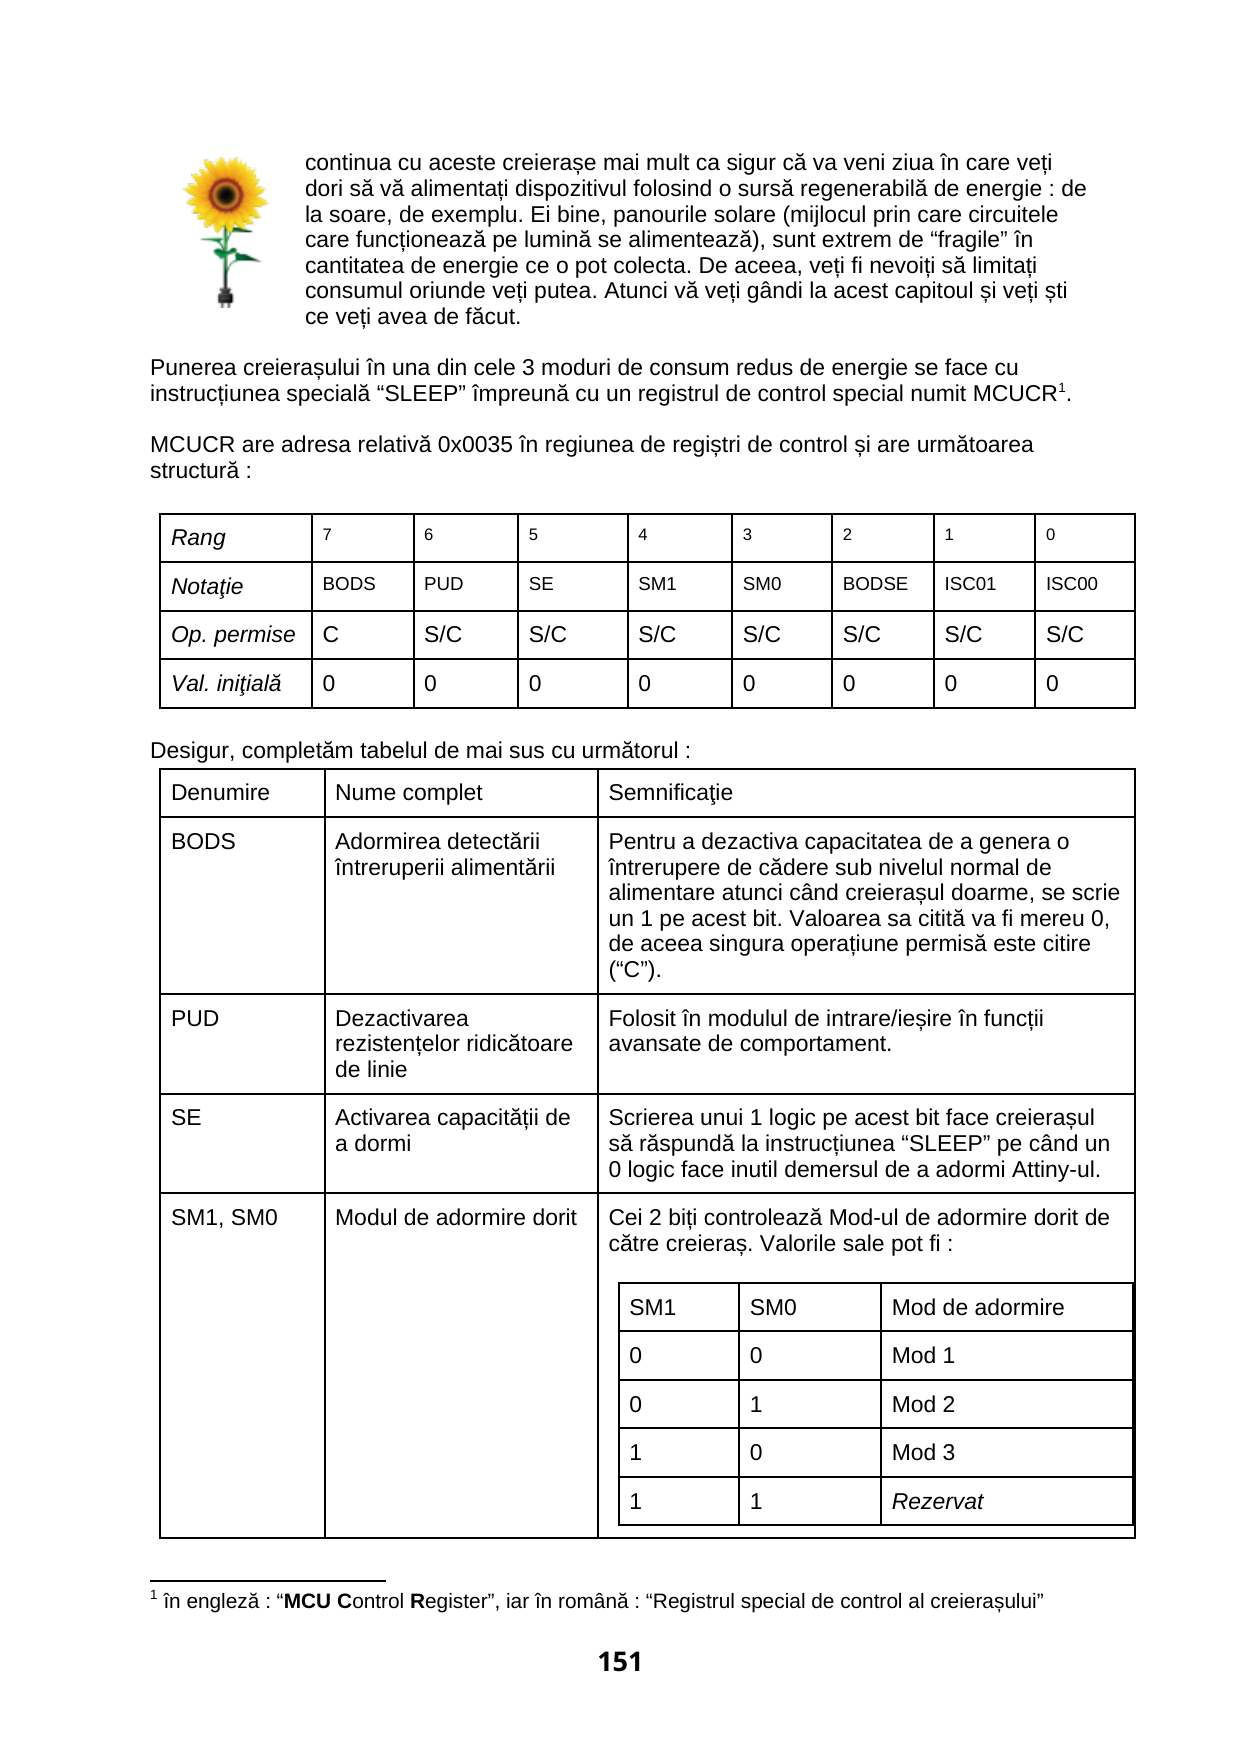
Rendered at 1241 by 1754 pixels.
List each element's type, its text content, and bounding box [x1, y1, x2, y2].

table_cell 0 [740, 1332, 880, 1379]
table_cell SM1, SM0 [161, 1194, 324, 1537]
table_cell Notaţie [161, 563, 311, 609]
table_cell 0 [1036, 660, 1134, 707]
table_cell Dezactivarea rezistențelor ridicătoare de linie [326, 995, 597, 1092]
table_cell 0 [733, 660, 831, 707]
table_cell Activarea capacității de a dormi [326, 1095, 597, 1192]
text continua cu aceste creierașe mai mult ca sigur că va veni ziua în care veți dori să vă alimentați dispozitivul folosind o sursă regenerabilă de energie : de la soare, de exemplu. Ei bine, panourile solare (mijlocul prin care circuitele care funcționează pe lumină se alimentează), sunt extrem de “fragile” în cantitatea de energie ce o pot colecta. De aceea, veți fi nevoiți să limitați consumul oriunde veți putea. Atunci vă veți gândi la acest capitoul și veți ști ce veți avea de făcut. [150, 150, 1091, 329]
table_cell 1 [740, 1381, 880, 1427]
table_cell S/C [1036, 612, 1134, 658]
table_cell ISC01 [935, 563, 1034, 609]
table_cell 0 [833, 660, 933, 707]
table_cell S/C [935, 612, 1034, 658]
table_cell SE [519, 563, 627, 609]
table_header Mod de adormire [882, 1284, 1132, 1330]
table_cell Folosit în modulul de intrare/ieșire în funcții avansate de comportament. [599, 995, 1134, 1092]
table_header 7 [313, 515, 413, 561]
table_cell SM1 [629, 563, 731, 609]
table_cell Mod 3 [882, 1429, 1132, 1476]
table_cell Modul de adormire dorit [326, 1194, 597, 1537]
table_cell C [313, 612, 413, 658]
table_header 2 [833, 515, 933, 561]
table_cell Op. permise [161, 612, 311, 658]
table_cell Mod 1 [882, 1332, 1132, 1379]
table_header Nume complet [326, 770, 597, 816]
table_header 1 [935, 515, 1034, 561]
table_cell 0 [620, 1332, 738, 1379]
table_cell 1 [620, 1429, 738, 1476]
table_cell PUD [161, 995, 324, 1092]
table_cell BODSE [833, 563, 933, 609]
table_cell Rezervat [882, 1478, 1132, 1524]
table_cell S/C [415, 612, 517, 658]
table_header 0 [1036, 515, 1134, 561]
table_cell Pentru a dezactiva capacitatea de a genera o întrerupere de cădere sub nivelul normal de alimentare atunci când creierașul doarme, se scrie un 1 pe acest bit. Valoarea sa citită va fi mereu 0, de aceea singura operațiune permisă este citire (“C”). [599, 818, 1134, 993]
table_cell Scrierea unui 1 logic pe acest bit face creierașul să răspundă la instrucțiunea “SLEEP” pe când un 0 logic face inutil demersul de a adormi Attiny-ul. [599, 1095, 1134, 1192]
table_cell Mod 2 [882, 1381, 1132, 1427]
table_cell Cei 2 biți controlează Mod-ul de adormire dorit de către creieraș. Valorile sale pot fi : [599, 1194, 1134, 1537]
table_header Rang [161, 515, 311, 561]
table_cell S/C [733, 612, 831, 658]
table_header 4 [629, 515, 731, 561]
table_cell 0 [415, 660, 517, 707]
picture [154, 157, 305, 308]
table_cell BODS [161, 818, 324, 993]
table_cell 1 [620, 1478, 738, 1524]
table_cell Adormirea detectării întreruperii alimentării [326, 818, 597, 993]
table_cell 1 [740, 1478, 880, 1524]
table_cell 0 [740, 1429, 880, 1476]
text Punerea creierașului în una din cele 3 moduri de consum redus de energie se face cu instrucțiunea specială “SLEEP” împreună cu un registrul de control special numit MCUCR. [150, 355, 1091, 406]
table_cell BODS [313, 563, 413, 609]
table_cell Val. iniţială [161, 660, 311, 707]
table_cell S/C [519, 612, 627, 658]
table_header SM0 [740, 1284, 880, 1330]
table_header Denumire [161, 770, 324, 816]
table_cell SM0 [733, 563, 831, 609]
table_cell S/C [629, 612, 731, 658]
table_cell ISC00 [1036, 563, 1134, 609]
table_cell 0 [620, 1381, 738, 1427]
text în engleză : “MCU Control Register”, iar în română : “Registrul special de control al creierașului” [150, 1587, 1091, 1613]
text Desigur, completăm tabelul de mai sus cu următorul : [150, 738, 1091, 764]
table_cell 0 [313, 660, 413, 707]
table_cell 0 [629, 660, 731, 707]
table_cell S/C [833, 612, 933, 658]
table_header Semnificaţie [599, 770, 1134, 816]
table_cell SE [161, 1095, 324, 1192]
table_cell PUD [415, 563, 517, 609]
table_header 3 [733, 515, 831, 561]
table_cell 0 [935, 660, 1034, 707]
table_header 6 [415, 515, 517, 561]
table_cell 0 [519, 660, 627, 707]
table_header 5 [519, 515, 627, 561]
table_header SM1 [620, 1284, 738, 1330]
text MCUCR are adresa relativă 0x0035 în regiunea de regiștri de control și are următoarea structură : [150, 432, 1091, 483]
